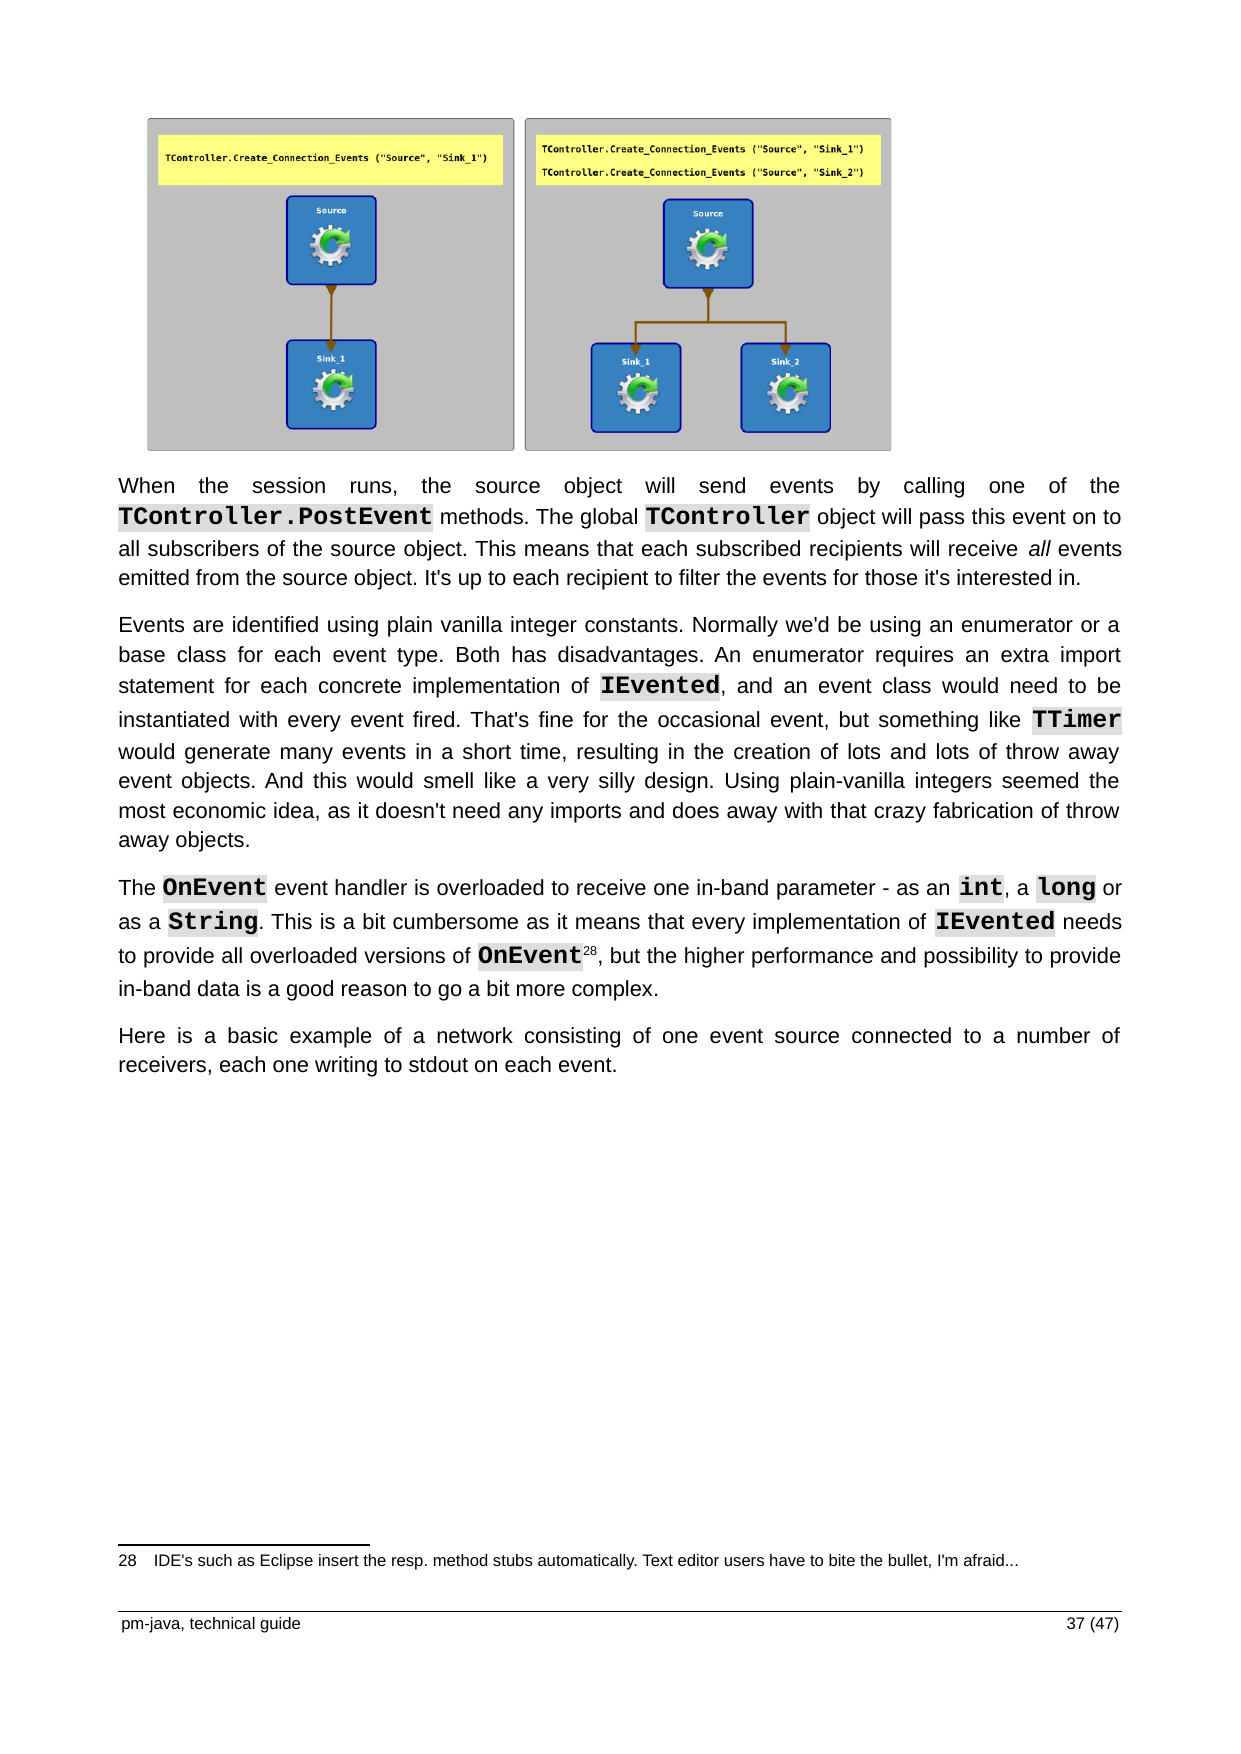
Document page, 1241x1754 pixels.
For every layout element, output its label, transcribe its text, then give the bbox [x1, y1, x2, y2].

text IDE's such as Eclipse insert the resp. method stubs automatically. Text editor users have to bite the bullet, I'm afraid... [118, 1551, 1122, 1570]
picture [147, 118, 892, 451]
text Events are identified using plain vanilla integer constants. Normally we'd be using an enumerator or a base class for each event type. Both has disadvantages. An enumerator requires an extra import statement for each concrete implementation of IEvented, and an event class would need to be instantiated with every event fired. That's fine for the occasional event, but something like TTimer would generate many events in a short time, resulting in the creation of lots and lots of throw away event objects. And this would smell like a very silly design. Using plain-vanilla integers seemed the most economic idea, as it doesn't need any imports and does away with that crazy fabrication of throw away objects. [118, 613, 1122, 852]
text Here is a basic example of a network consisting of one event source connected to a number of receivers, each one writing to stdout on each event. [118, 1023, 1122, 1077]
text The OnEvent event handler is overloaded to receive one in-band parameter - as an int, a long or as a String. This is a bit cumbersome as it means that every implementation of IEvented needs to provide all overloaded versions of OnEvent, but the higher performance and possibility to provide in-band data is a good reason to go a bit more complex. [118, 875, 1122, 1001]
text When the session runs, the source object will send events by calling one of the TController.PostEvent methods. The global TController object will pass this event on to all subscribers of the source object. This means that each subscribed recipients will receive all events emitted from the source object. It's up to each recipient to filter the events for those it's interested in. [118, 473, 1122, 591]
